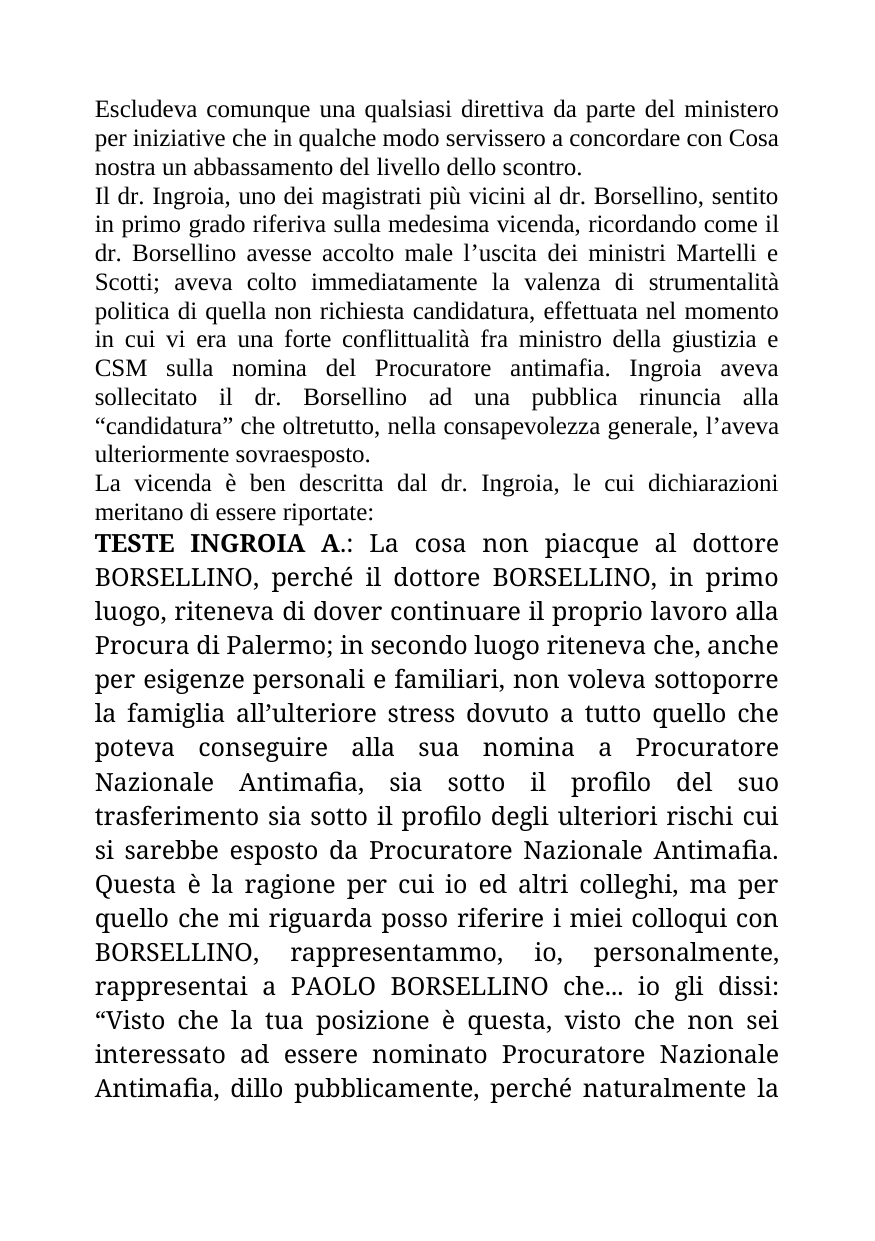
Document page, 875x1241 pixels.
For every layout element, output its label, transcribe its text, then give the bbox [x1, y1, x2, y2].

text TESTE INGROIA A.: La cosa non piacque al dottore BORSELLINO, perché il dottore BORSELLINO, in primo luogo, riteneva di dover continuare il proprio lavoro alla Procura di Palermo; in secondo luogo riteneva che, anche per esigenze personali e familiari, non voleva sottoporre la famiglia all’ulteriore stress dovuto a tutto quello che poteva conseguire alla sua nomina a Procuratore Nazionale Antimafia, sia sotto il profilo del suo trasferimento sia sotto il profilo degli ulteriori rischi cui si sarebbe esposto da Procuratore Nazionale Antimafia. Questa è la ragione per cui io ed altri colleghi, ma per quello che mi riguarda posso riferire i miei colloqui con BORSELLINO, rappresentammo, io, personalmente, rappresentai a PAOLO BORSELLINO che... io gli dissi: “Visto che la tua posizione è questa, visto che non sei interessato ad essere nominato Procuratore Nazionale Antimafia, dillo pubblicamente, perché naturalmente la [94, 526, 779, 1105]
text La vicenda è ben descritta dal dr. Ingroia, le cui dichiarazioni meritano di essere riportate: [94, 468, 779, 526]
text Escludeva comunque una qualsiasi direttiva da parte del ministero per iniziative che in qualche modo servissero a concordare con Cosa nostra un abbassamento del livello dello scontro. [94, 94, 779, 181]
text Il dr. Ingroia, uno dei magistrati più vicini al dr. Borsellino, sentito in primo grado riferiva sulla medesima vicenda, ricordando come il dr. Borsellino avesse accolto male l’uscita dei ministri Martelli e Scotti; aveva colto immediatamente la valenza di strumentalità politica di quella non richiesta candidatura, effettuata nel momento in cui vi era una forte conflittualità fra ministro della giustizia e CSM sulla nomina del Procuratore antimafia. Ingroia aveva sollecitato il dr. Borsellino ad una pubblica rinuncia alla “candidatura” che oltretutto, nella consapevolezza generale, l’aveva ulteriormente sovraesposto. [94, 181, 779, 468]
